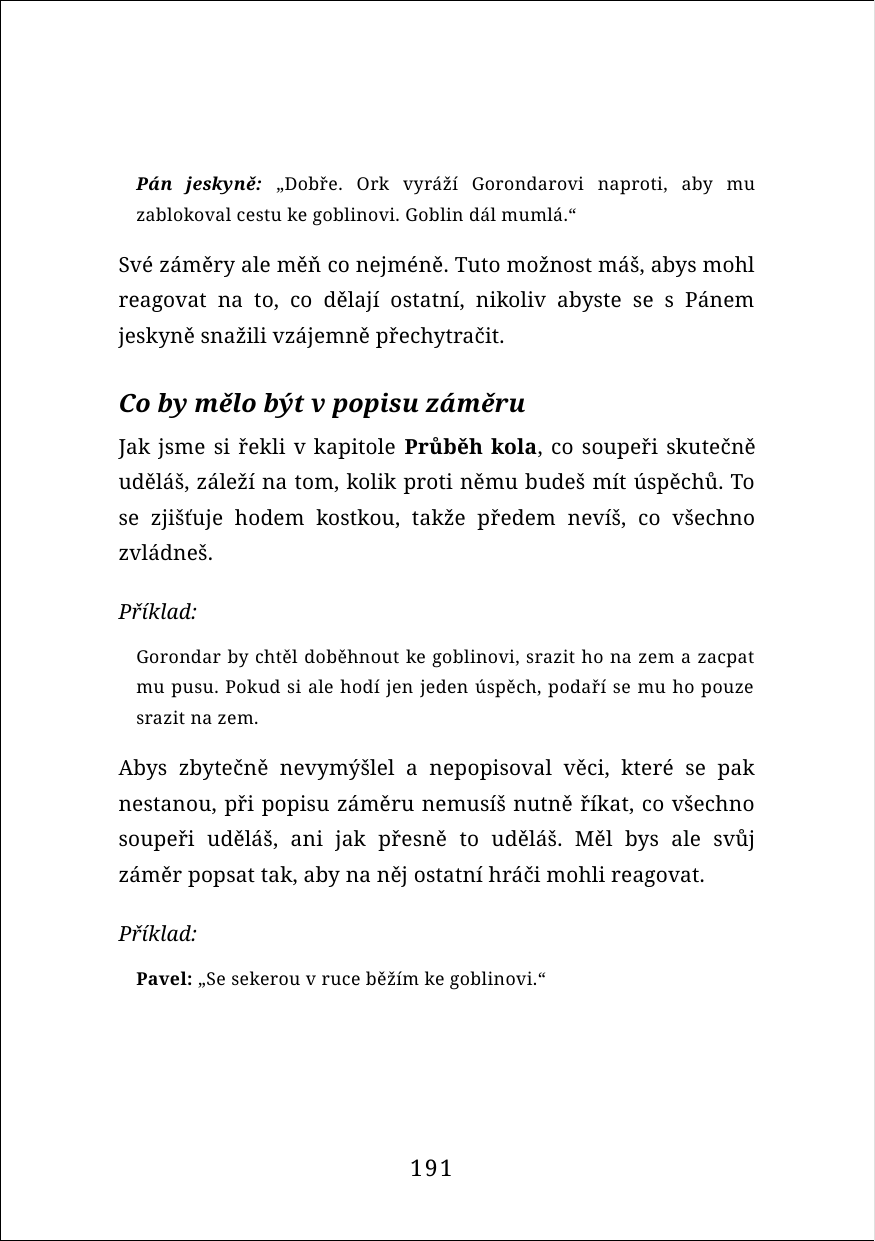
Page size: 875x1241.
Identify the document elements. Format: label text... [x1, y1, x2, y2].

text Jak jsme si řekli v kapitole Průběh kola, co soupeři skutečně uděláš, záleží na tom, kolik proti němu budeš mít úspěchů. To se zjišťuje hodem kostkou, takže předem nevíš, co všechno zvládneš. [118, 432, 756, 567]
text Své záměry ale měň co nejméně. Tuto možnost máš, abys mohl reagovat na to, co dělají ostatní, nikoliv abyste se s Pánem jeskyně snažili vzájemně přechytračit. [118, 250, 756, 349]
text Pavel: „Se sekerou v ruce běžím ke goblinovi.“ [136, 966, 756, 990]
text Příklad: [118, 919, 756, 947]
text Abys zbytečně nevymýšlel a nepopisoval věci, které se pak nestanou, při popisu záměru nemusíš nutně říkat, co všechno soupeři uděláš, ani jak přesně to uděláš. Měl bys ale svůj záměr popsat tak, aby na něj ostatní hráči mohli reagovat. [118, 753, 756, 888]
text Příklad: [118, 597, 756, 626]
text Gorondar by chtěl doběhnout ke goblinovi, srazit ho na zem a zacpat mu pusu. Pokud si ale hodí jen jeden úspěch, podaří se mu ho pouze srazit na zem. [136, 645, 756, 729]
subtitle Co by mělo být v popisu záměru [118, 386, 756, 420]
text Pán jeskyně: „Dobře. Ork vyráží Gorondarovi naproti, aby mu zablokoval cestu ke goblinovi. Goblin dál mumlá.“ [136, 172, 756, 226]
